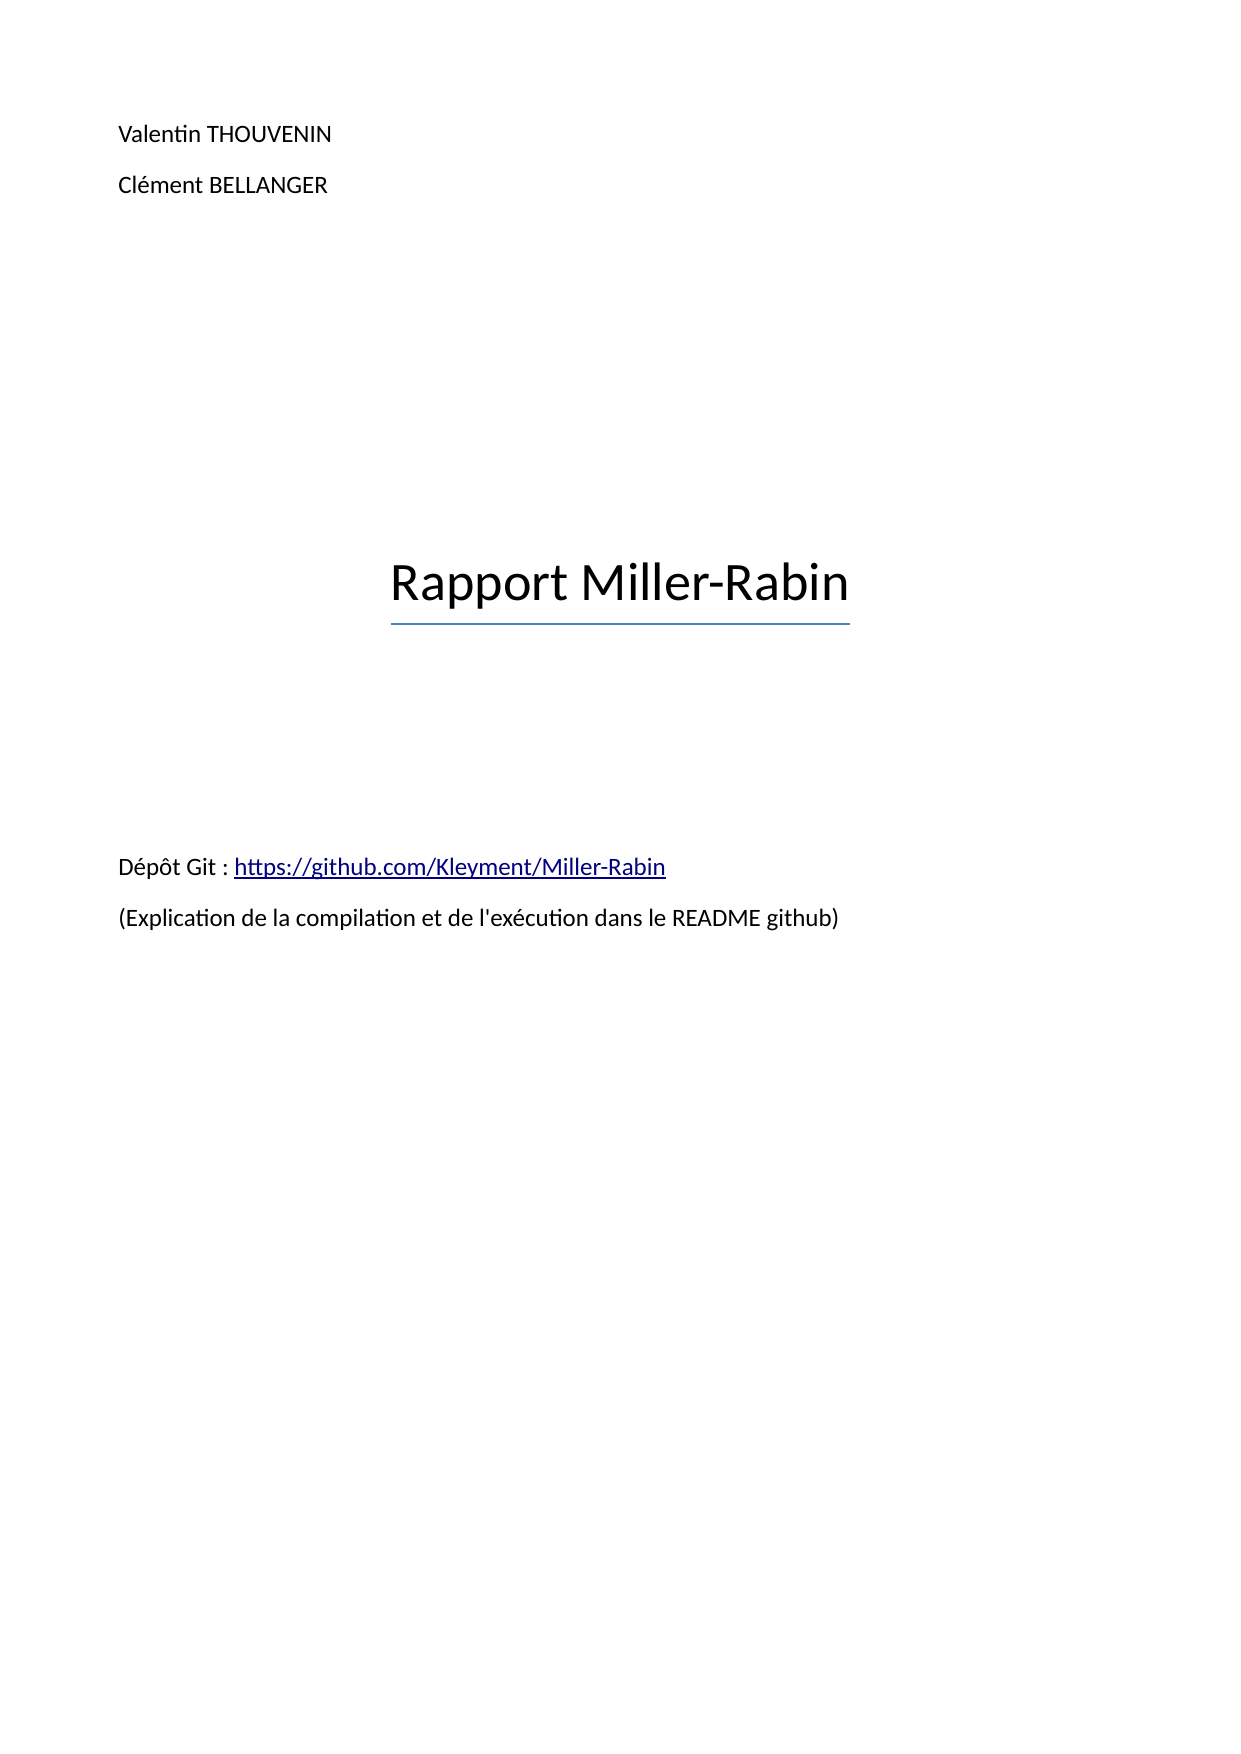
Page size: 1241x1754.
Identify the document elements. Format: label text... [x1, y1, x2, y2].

text (Explication de la compilation et de l'exécution dans le README github) [118, 902, 1122, 932]
text Valentin THOUVENIN [118, 118, 1122, 149]
text Dépôt Git : https://github.com/Kleyment/Miller-Rabin [118, 851, 1122, 881]
text Clément BELLANGER [118, 169, 1122, 200]
text Rapport Miller-Rabin [118, 548, 1122, 625]
